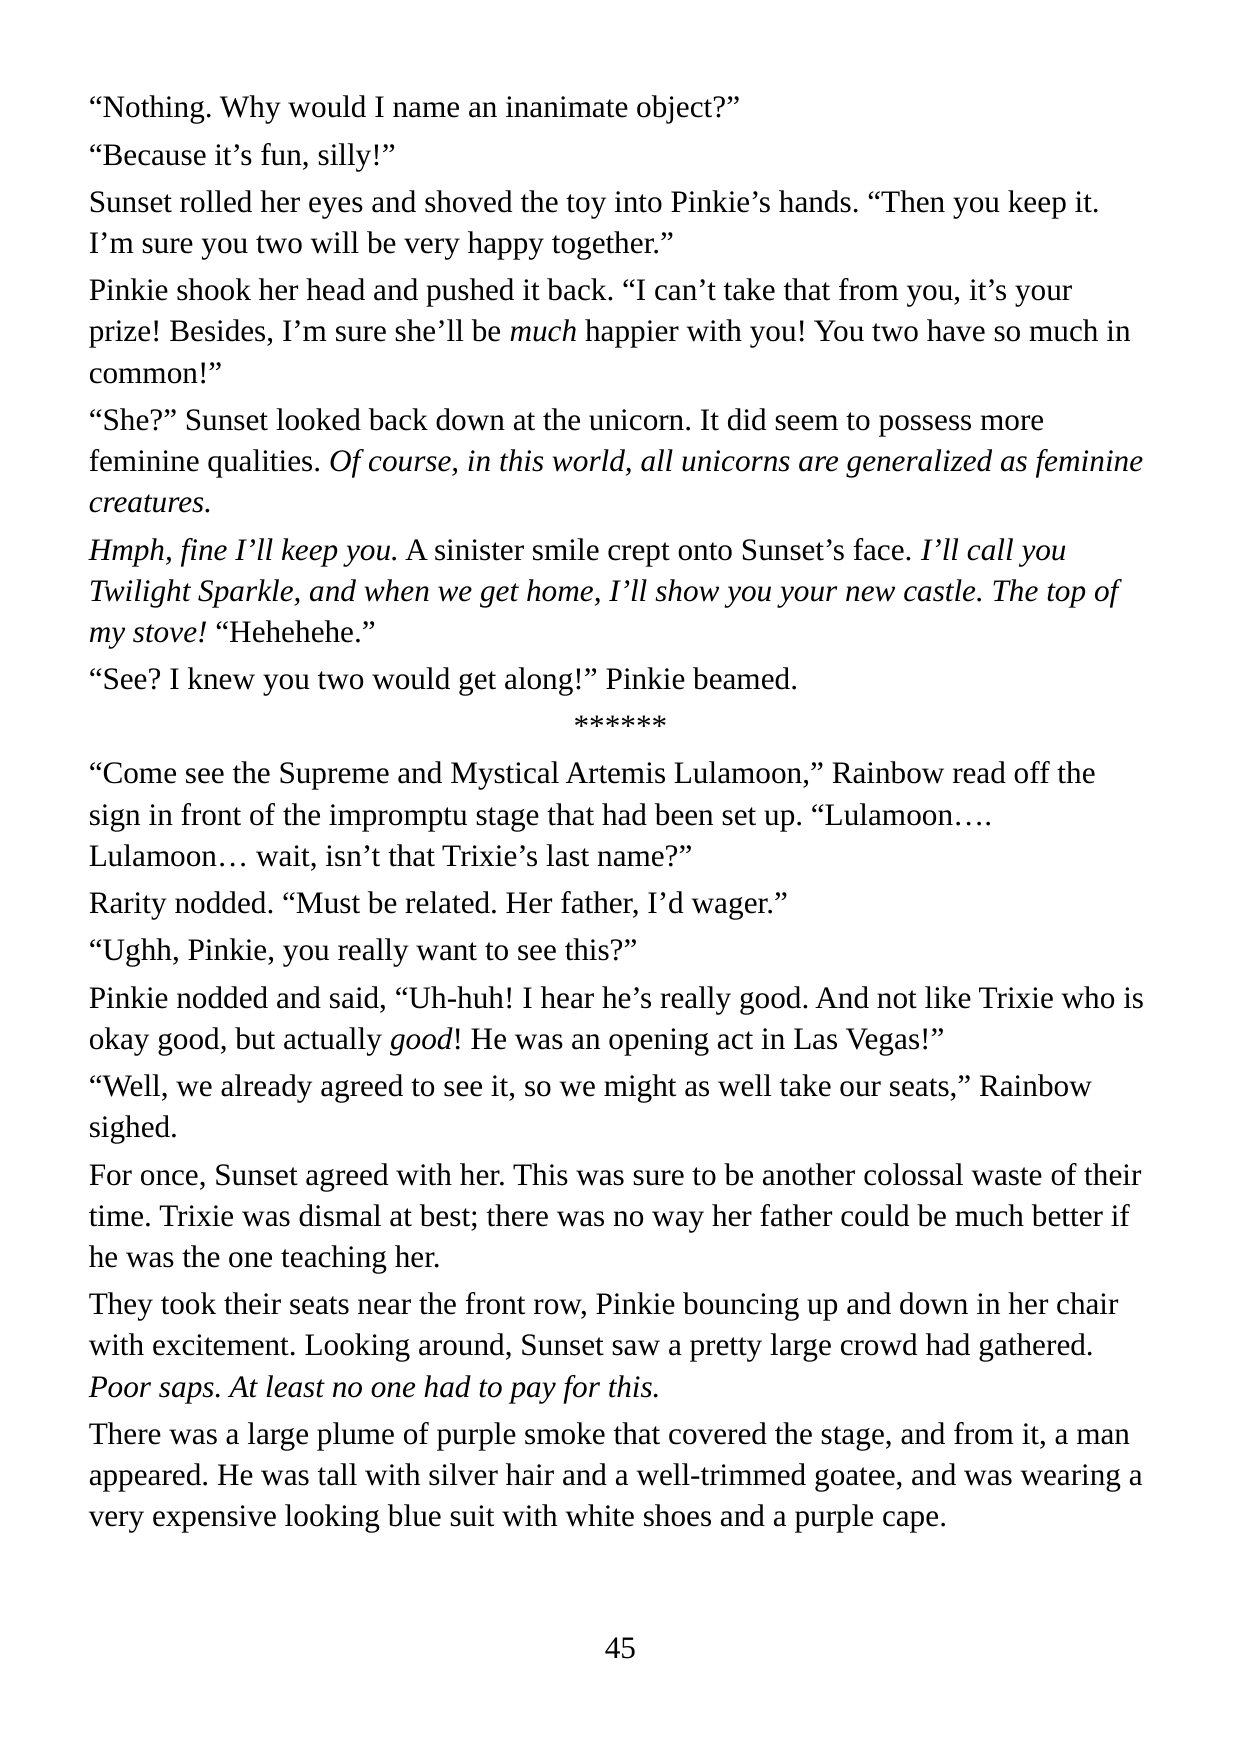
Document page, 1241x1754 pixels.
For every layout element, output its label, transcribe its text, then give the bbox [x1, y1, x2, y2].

text “She?” Sunset looked back down at the unicorn. It did seem to possess more feminine qualities. Of course, in this world, all unicorns are generalized as feminine creatures. [88, 401, 1152, 519]
text Pinkie shook her head and pushed it back. “I can’t take that from you, it’s your prize! Besides, I’m sure she’ll be much happier with you! You two have so much in common!” [88, 271, 1152, 390]
text ****** [88, 708, 1152, 743]
text Hmph, fine I’ll keep you. A sinister smile crept onto Sunset’s face. I’ll call you Twilight Sparkle, and when we get home, I’ll show you your new castle. The top of my stove! “Hehehehe.” [88, 531, 1152, 649]
text Pinkie nodded and said, “Uh-huh! I hear he’s really good. And not like Trixie who is okay good, but actually good! He was an opening act in Las Vegas!” [88, 979, 1152, 1056]
text They took their seats near the front row, Pinkie bouncing up and down in her chair with excitement. Looking around, Sunset saw a pretty large crowd had gathered. Poor saps. At least no one had to pay for this. [88, 1285, 1152, 1404]
text “See? I knew you two would get along!” Pinkie beamed. [88, 660, 1152, 696]
text Rarity nodded. “Must be related. Her father, I’d wager.” [88, 884, 1152, 920]
text “Come see the Supreme and Mystical Artemis Lulamoon,” Rainbow read off the sign in front of the impromptu stage that had been set up. “Lulamoon…. Lulamoon… wait, isn’t that Trixie’s last name?” [88, 755, 1152, 873]
text “Well, we already agreed to see it, so we might as well take our seats,” Rainbow sighed. [88, 1067, 1152, 1144]
text There was a large plume of purple smoke that covered the stage, and from it, a man appeared. He was tall with silver hair and a well-trimmed goatee, and was wearing a very expensive looking blue suit with white shoes and a purple cape. [88, 1415, 1152, 1533]
text Sunset rolled her eyes and shoved the toy into Pinkie’s hands. “Then you keep it. I’m sure you two will be very happy together.” [88, 183, 1152, 260]
text “Because it’s fun, silly!” [88, 136, 1152, 172]
text “Ughh, Pinkie, you really want to see this?” [88, 932, 1152, 968]
text For once, Sunset agreed with her. This was sure to be another colossal waste of their time. Trixie was dismal at best; there was no way her father could be much better if he was the one teaching her. [88, 1156, 1152, 1274]
text “Nothing. Why would I name an inanimate object?” [88, 88, 1152, 124]
